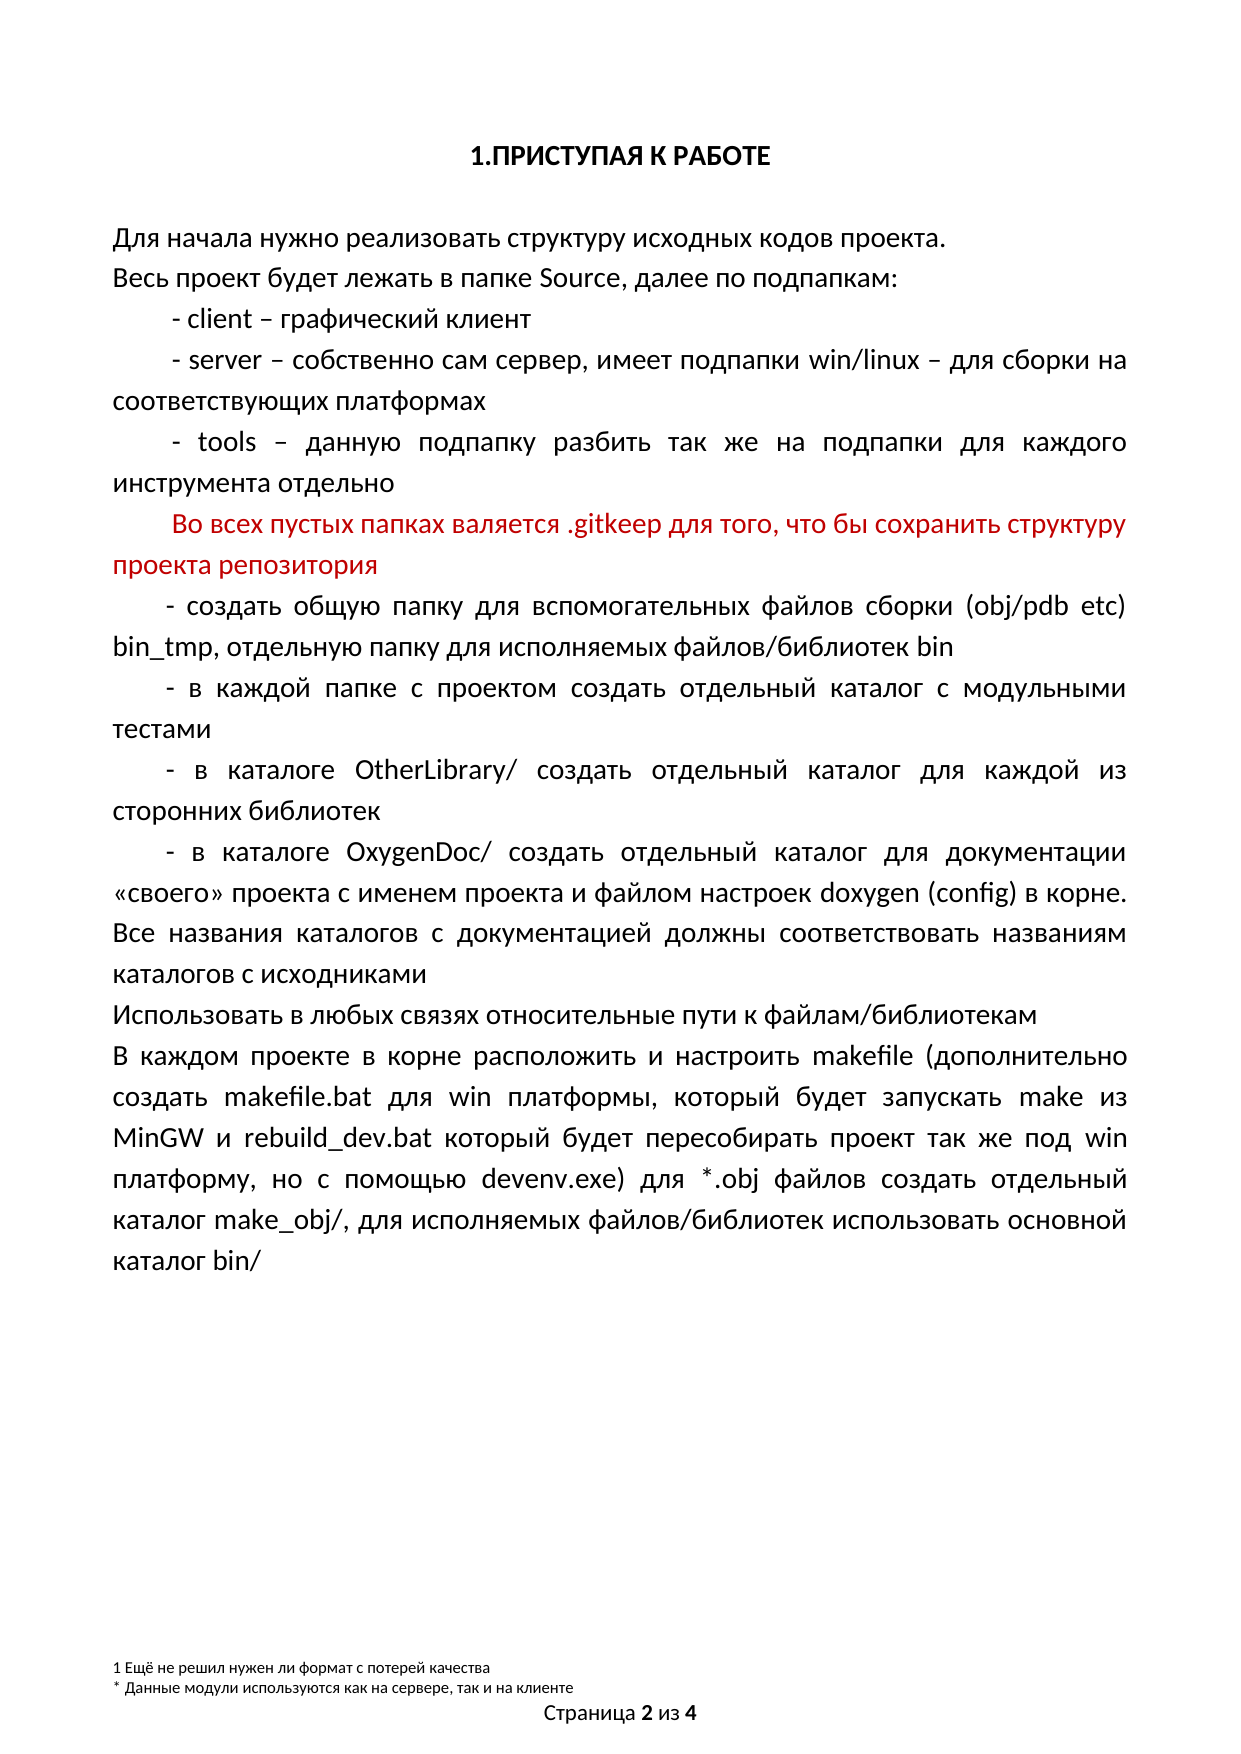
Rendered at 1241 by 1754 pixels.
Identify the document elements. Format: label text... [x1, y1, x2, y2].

text - client – графический клиент [112, 301, 1128, 336]
text Весь проект будет лежать в папке Source, далее по подпапкам: [112, 259, 1128, 295]
text Использовать в любых связях относительные пути к файлам/библиотекам [112, 996, 1128, 1032]
text - tools – данную подпапку разбить так же на подпапки для каждого инструмента отдельно [112, 423, 1128, 500]
text В каждом проекте в корне расположить и настроить makefile (дополнительно создать makefile.bat для win платформы, который будет запускать make из MinGW и rebuild_dev.bat который будет пересобирать проект так же под win платформу, но с помощью devenv.exe) для *.obj файлов создать отдельный каталог make_obj/, для исполняемых файлов/библиотек использовать основной каталог bin/ [112, 1037, 1128, 1278]
text Для начала нужно реализовать структуру исходных кодов проекта. [112, 219, 1128, 254]
text 1.ПРИСТУПАЯ К РАБОТЕ [112, 137, 1128, 172]
text - создать общую папку для вспомогательных файлов сборки (obj/pdb etc) bin_tmp, отдельную папку для исполняемых файлов/библиотек bin [112, 587, 1128, 664]
text - в каждой папке с проектом создать отдельный каталог с модульными тестами [112, 669, 1128, 746]
text - server – собственно сам сервер, имеет подпапки win/linux – для сборки на соответствующих платформах [112, 341, 1128, 418]
text - в каталоге OxygenDoc/ создать отдельный каталог для документации «своего» проекта с именем проекта и файлом настроек doxygen (config) в корне. Все названия каталогов с документацией должны соответствовать названиям каталогов с исходниками [112, 833, 1128, 991]
text Во всех пустых папках валяется .gitkeep для того, что бы сохранить структуру проекта репозитория [112, 505, 1128, 582]
text - в каталоге OtherLibrary/ создать отдельный каталог для каждой из сторонних библиотек [112, 751, 1128, 827]
